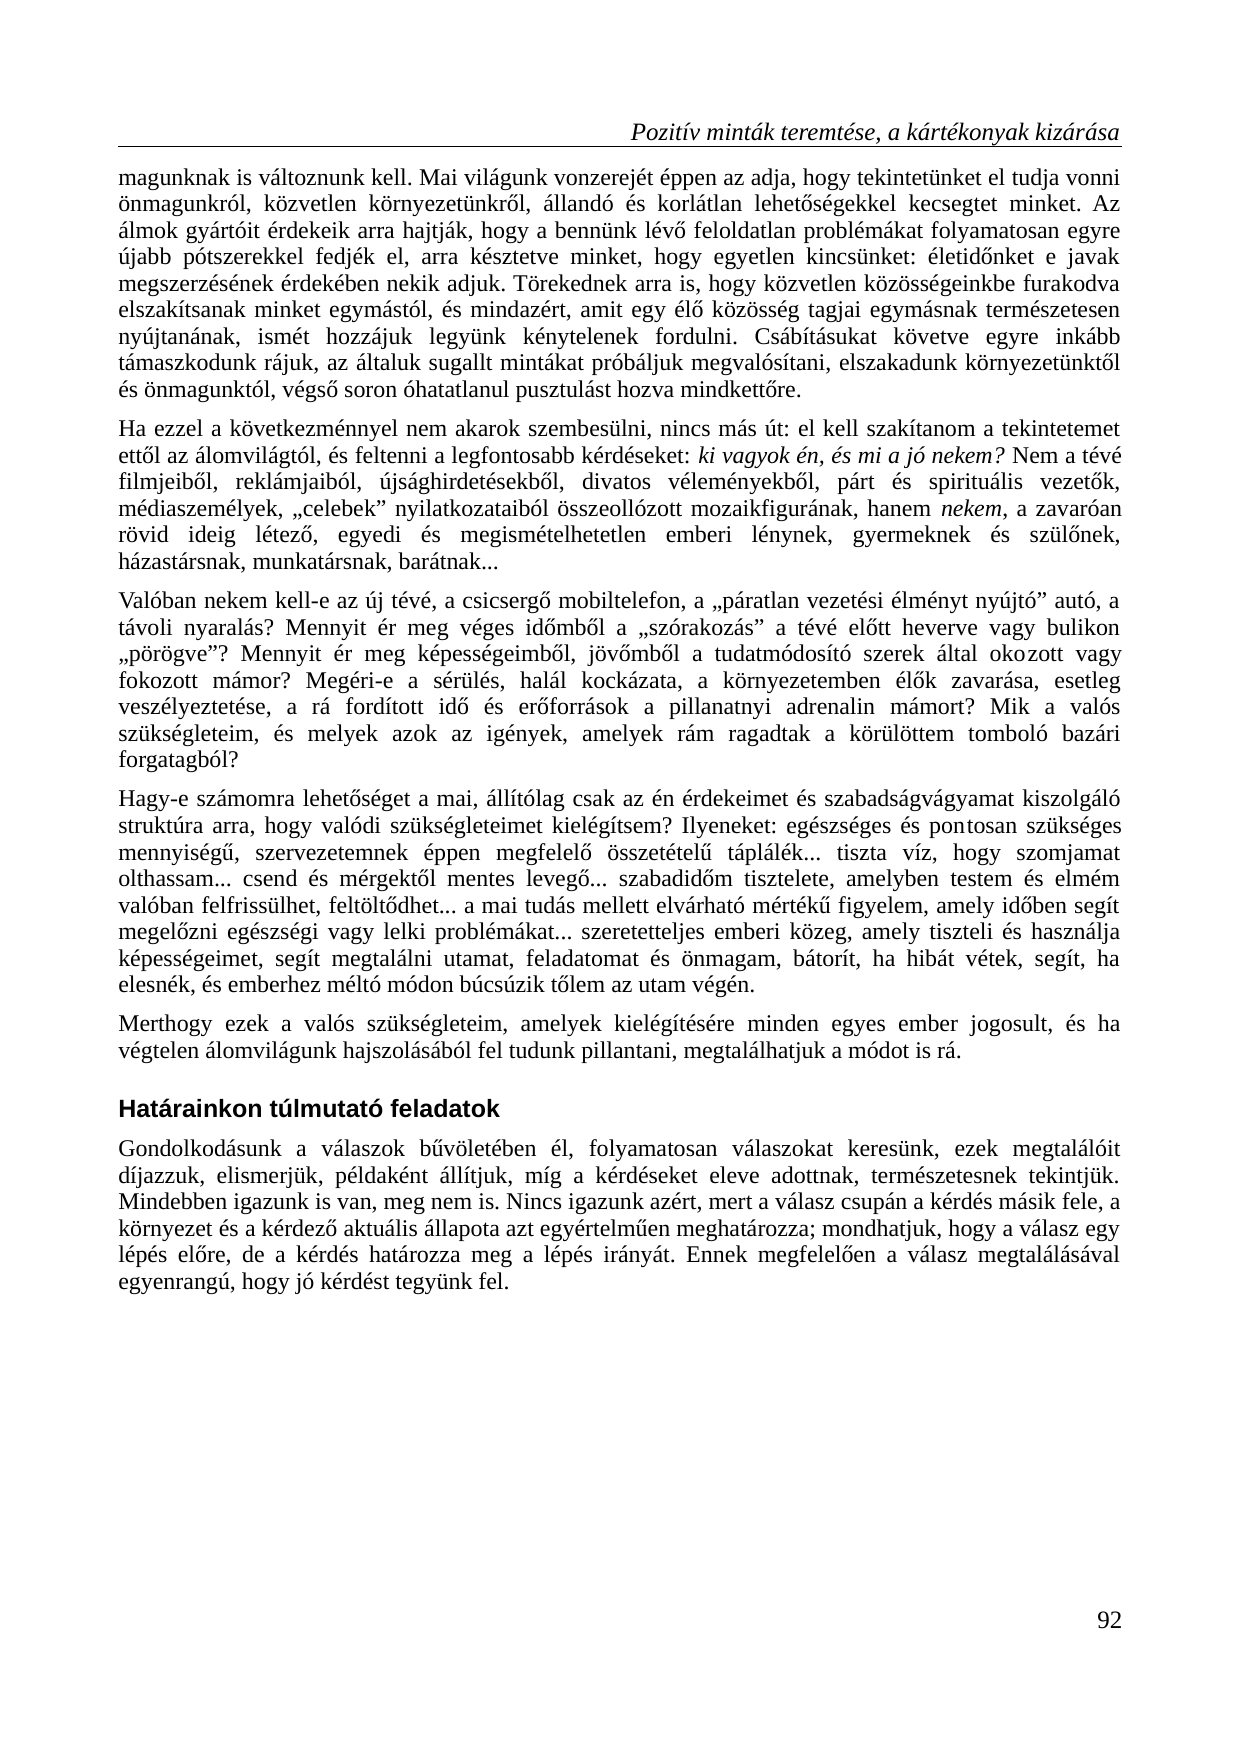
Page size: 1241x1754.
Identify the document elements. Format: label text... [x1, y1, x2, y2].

text Ha ezzel a következménnyel nem akarok szembesülni, nincs más út: el kell szakítanom a tekintetemet ettől az álomvilágtól, és feltenni a legfontosabb kérdéseket: ki vagyok én, és mi a jó nekem? Nem a tévé filmjeiből, reklámjaiból, újsághirdetésekből, divatos véleményekből, párt és spirituális vezetők, médiaszemélyek, „celebek” nyilatkozataiból összeollózott mozaikfigurának, hanem nekem, a zavaróan rövid ideig létező, egyedi és megismételhetetlen emberi lénynek, gyermeknek és szülőnek, házastársnak, munkatársnak, barátnak... [118, 415, 1122, 574]
text magunknak is változnunk kell. Mai világunk vonzerejét éppen az adja, hogy tekintetünket el tudja vonni önmagunkról, közvetlen környezetünkről, állandó és korlátlan lehetőségekkel kecsegtet minket. Az álmok gyártóit érdekeik arra hajtják, hogy a bennünk lévő feloldatlan problémákat folyamatosan egyre újabb pótszerekkel fedjék el, arra késztetve minket, hogy egyetlen kincsünket: életidőnket e javak megszerzésének érdekében nekik adjuk. Törekednek arra is, hogy közvetlen közösségeinkbe furakodva elszakítsanak minket egymástól, és mindazért, amit egy élő közösség tagjai egymásnak természetesen nyújtanának, ismét hozzájuk legyünk kénytelenek fordulni. Csábításukat követve egyre inkább támaszkodunk rájuk, az általuk sugallt mintákat próbáljuk megvalósítani, elszakadunk környezetünktől és önmagunktól, végső soron óhatatlanul pusztulást hozva mindkettőre. [118, 164, 1122, 403]
text Valóban nekem kell-e az új tévé, a csicsergő mobiltelefon, a „páratlan vezetési élményt nyújtó” autó, a távoli nyaralás? Mennyit ér meg véges időmből a „szórakozás” a tévé előtt heverve vagy bulikon „pörögve”? Mennyit ér meg képességeimből, jövőmből a tudatmódosító szerek által oko­zott vagy fokozott mámor? Megéri-e a sérülés, halál kockázata, a környezetemben élők zavarása, esetleg veszélyeztetése, a rá fordított idő és erőforrások a pillanatnyi adrenalin mámort? Mik a valós szükségleteim, és melyek azok az igények, amelyek rám ragadtak a körülöttem tomboló bazári forgatagból? [118, 587, 1122, 773]
text Merthogy ezek a valós szükségleteim, amelyek kielégítésére minden egyes ember jogosult, és ha végtelen álomvilágunk hajszolásából fel tudunk pillantani, megtalálhatjuk a módot is rá. [118, 1011, 1122, 1064]
text Hagy-e számomra lehetőséget a mai, állítólag csak az én érdekeimet és szabadságvágyamat kiszolgáló struktúra arra, hogy valódi szükségleteimet kielégítsem? Ilyeneket: egészséges és pon­tosan szükséges mennyiségű, szervezetemnek éppen megfelelő összetételű táplálék... tiszta víz, hogy szomjamat olthassam... csend és mérgektől mentes levegő... szabadidőm tisztelete, amelyben testem és elmém valóban felfrissülhet, feltöltődhet... a mai tudás mellett elvárható mértékű figyelem, amely időben segít megelőzni egészségi vagy lelki problémákat... szeretetteljes emberi közeg, amely tiszteli és használja képességeimet, segít megtalálni utamat, feladatomat és önmagam, bátorít, ha hibát vétek, segít, ha elesnék, és emberhez méltó módon búcsúzik tőlem az utam végén. [118, 786, 1122, 998]
subtitle Határainkon túlmutató feladatok [118, 1095, 1122, 1123]
text Gondolkodásunk a válaszok bűvöletében él, folyamatosan válaszokat keresünk, ezek megtalálóit díjazzuk, elismerjük, példaként állítjuk, míg a kérdéseket eleve adottnak, természetesnek tekintjük. Mindebben igazunk is van, meg nem is. Nincs igazunk azért, mert a válasz csupán a kérdés másik fele, a környezet és a kérdező aktuális állapota azt egyértelműen meghatározza; mondhatjuk, hogy a válasz egy lépés előre, de a kérdés határozza meg a lépés irányát. Ennek megfelelően a válasz megtalálásával egyenrangú, hogy jó kérdést tegyünk fel. [118, 1135, 1122, 1295]
